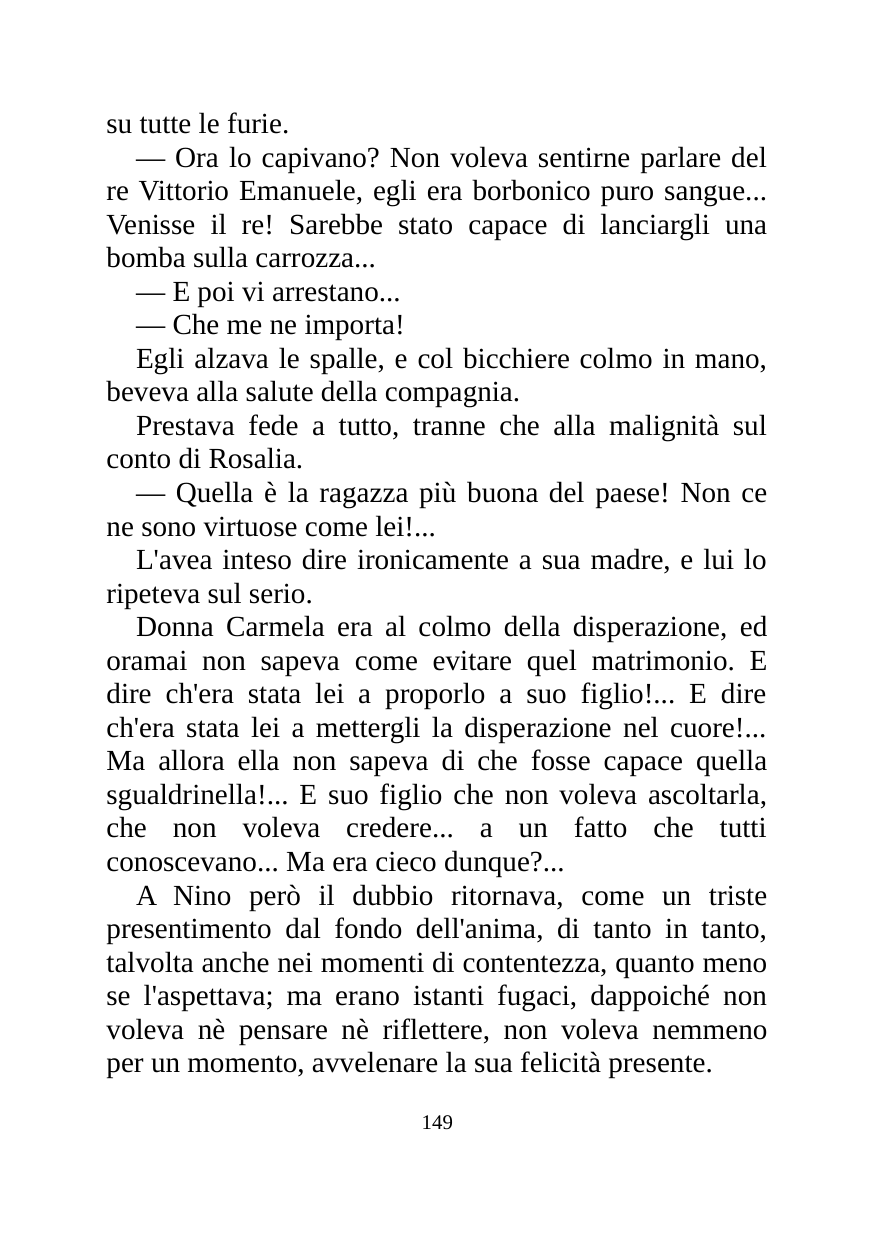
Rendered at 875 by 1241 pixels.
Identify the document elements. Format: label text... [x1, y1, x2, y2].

text — Ora lo capivano? Non voleva sentirne parlare del re Vittorio Emanuele, egli era borbonico puro sangue... Venisse il re! Sarebbe stato capace di lanciargli una bomba sulla carrozza... [106, 140, 768, 274]
text A Nino però il dubbio ritornava, come un triste presentimento dal fondo dell'anima, di tanto in tanto, talvolta anche nei momenti di contentezza, quanto meno se l'aspettava; ma erano istanti fugaci, dappoiché non voleva nè pensare nè riflettere, non voleva nemmeno per un momento, avvelenare la sua felicità presente. [106, 878, 768, 1079]
text Prestava fede a tutto, tranne che alla malignità sul conto di Rosalia. [106, 408, 768, 475]
text L'avea inteso dire ironicamente a sua madre, e lui lo ripeteva sul serio. [106, 542, 768, 609]
text Egli alzava le spalle, e col bicchiere colmo in mano, beveva alla salute della compagnia. [106, 341, 768, 408]
text su tutte le furie. [106, 106, 768, 140]
text — Che me ne importa! [106, 307, 768, 341]
text Donna Carmela era al colmo della disperazione, ed oramai non sapeva come evitare quel matrimonio. E dire ch'era stata lei a proporlo a suo figlio!... E dire ch'era stata lei a mettergli la disperazione nel cuore!... Ma allora ella non sapeva di che fosse capace quella sgualdrinella!... E suo figlio che non voleva ascoltarla, che non voleva credere... a un fatto che tutti conoscevano... Ma era cieco dunque?... [106, 609, 768, 878]
text — Quella è la ragazza più buona del paese! Non ce ne sono virtuose come lei!... [106, 475, 768, 542]
text — E poi vi arrestano... [106, 274, 768, 307]
